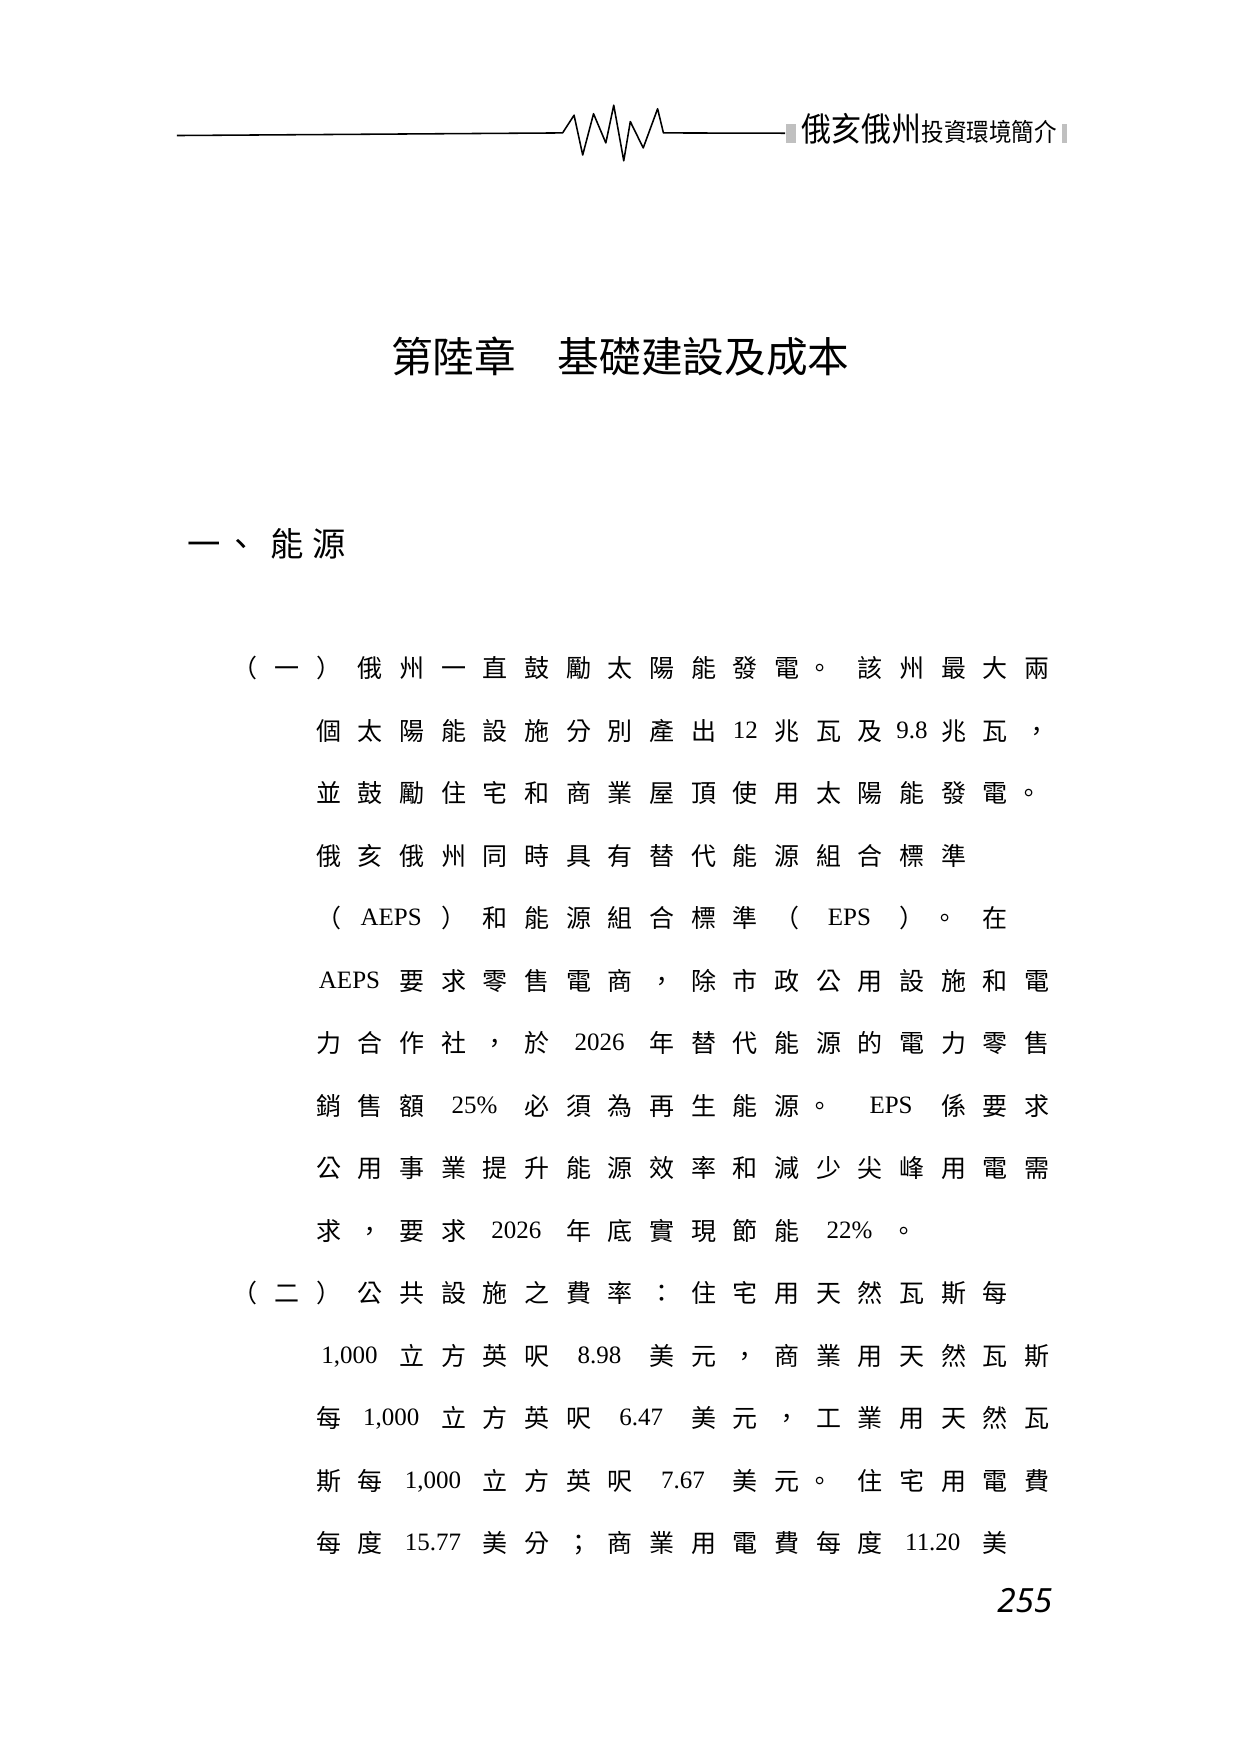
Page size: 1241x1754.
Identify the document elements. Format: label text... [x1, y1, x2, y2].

text 第陸章 基礎建設及成本 [183, 313, 1058, 375]
text （二）公共設施之費率：住宅用天然瓦斯每1,000立方英呎8.98美元，商業用天然瓦斯每1,000立方英呎6.47美元，工業用天然瓦斯每1,000立方英呎7.67美元。住宅用電費每度15.77美分；商業用電費每度11.20美 [207, 1250, 1058, 1563]
text （一）俄州一直鼓勵太陽能發電。該州最大兩個太陽能設施分別產出12兆瓦及9.8兆瓦，並鼓勵住宅和商業屋頂使用太陽能發電。俄亥俄州同時具有替代能源組合標準（AEPS）和能源組合標準（EPS）。在AEPS要求零售電商，除市政公用設施和電力合作社，於2026年替代能源的電力零售銷售額25%必須為再生能源。EPS係要求公用事業提升能源效率和減少尖峰用電需求，要求2026年底實現節能22%。 [207, 625, 1058, 1250]
text 一、能源 [183, 500, 1058, 563]
